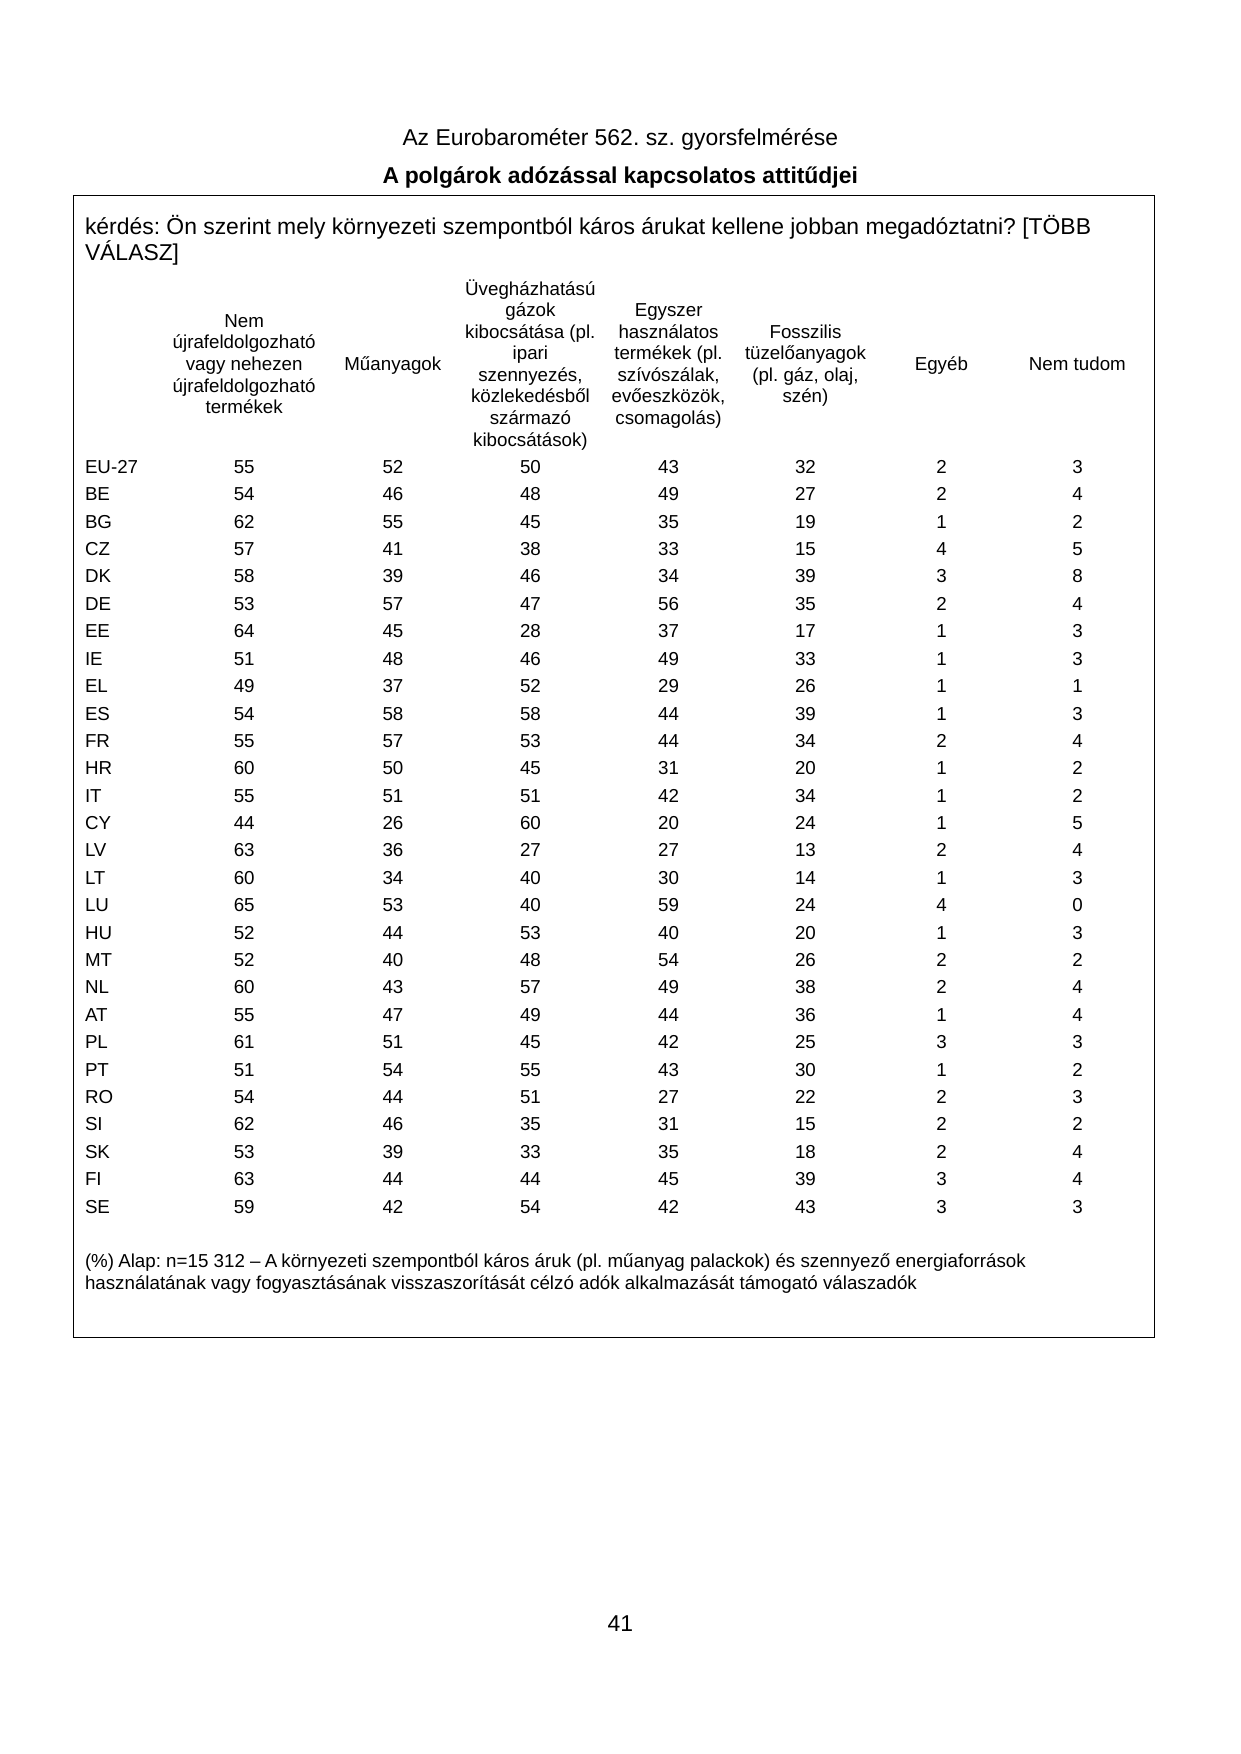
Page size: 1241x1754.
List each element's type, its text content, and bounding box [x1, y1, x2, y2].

table_cell 2 [1009, 1056, 1145, 1083]
table_cell 39 [324, 1138, 461, 1165]
table_cell 2 [873, 1138, 1009, 1165]
table_cell 4 [873, 891, 1009, 918]
table_cell 46 [461, 563, 599, 590]
table_cell 63 [164, 1165, 324, 1192]
table_cell 27 [461, 836, 599, 864]
table_cell 30 [737, 1056, 873, 1083]
table_cell Üvegházhatású gázok kibocsátása (pl. ipari szennyezés, közlekedésből származó kibocsátások) [461, 275, 599, 453]
table_cell 52 [164, 919, 324, 946]
table_cell 53 [461, 727, 599, 754]
table_cell 46 [324, 1110, 461, 1138]
table_cell 31 [599, 1110, 737, 1138]
table_cell 42 [599, 1028, 737, 1056]
table_cell 34 [599, 563, 737, 590]
table_cell Nem újrafeldolgozható vagy nehezen újrafeldolgozható termékek [164, 275, 324, 453]
table_cell 35 [461, 1110, 599, 1138]
table_cell 40 [599, 919, 737, 946]
table_cell 48 [461, 946, 599, 973]
table_cell 61 [164, 1028, 324, 1056]
table_cell 3 [873, 563, 1009, 590]
table_cell [873, 1220, 1009, 1247]
table_cell BE [82, 480, 163, 508]
table_cell Műanyagok [324, 275, 461, 453]
table_cell 2 [873, 1083, 1009, 1110]
table_cell 51 [324, 782, 461, 809]
table_cell 20 [737, 754, 873, 782]
table_cell 3 [1009, 919, 1145, 946]
table_cell 45 [324, 617, 461, 644]
table_cell DK [82, 563, 163, 590]
table_cell 49 [599, 973, 737, 1001]
table_cell [599, 1220, 737, 1247]
table_cell [461, 1220, 599, 1247]
table_cell 34 [737, 782, 873, 809]
table_cell 3 [1009, 453, 1145, 480]
table_cell 3 [1009, 1083, 1145, 1110]
table_cell 49 [599, 480, 737, 508]
table_cell 4 [1009, 590, 1145, 617]
table_cell 49 [164, 672, 324, 699]
table_cell 1 [873, 508, 1009, 535]
table_cell 20 [599, 809, 737, 836]
table_cell 3 [873, 1028, 1009, 1056]
table_cell CZ [82, 535, 163, 562]
table_cell 33 [599, 535, 737, 562]
table_cell 51 [461, 1083, 599, 1110]
table_cell 39 [737, 563, 873, 590]
table_cell 44 [599, 699, 737, 727]
table_cell 1 [873, 645, 1009, 672]
table_cell 36 [324, 836, 461, 864]
table_cell LV [82, 836, 163, 864]
table_cell 19 [737, 508, 873, 535]
table_cell 2 [1009, 782, 1145, 809]
table_cell SE [82, 1193, 163, 1220]
table_cell 64 [164, 617, 324, 644]
table_cell EU-27 [82, 453, 163, 480]
table_cell 37 [599, 617, 737, 644]
table_cell 53 [324, 891, 461, 918]
table_cell 63 [164, 836, 324, 864]
table_cell 49 [599, 645, 737, 672]
table_cell 34 [324, 864, 461, 891]
table_cell 1 [1009, 672, 1145, 699]
table_cell 4 [873, 535, 1009, 562]
table_cell 2 [873, 1110, 1009, 1138]
table_cell 4 [1009, 727, 1145, 754]
table_cell 51 [461, 782, 599, 809]
table_cell 44 [324, 1165, 461, 1192]
table_cell 2 [873, 727, 1009, 754]
table_cell Egyéb [873, 275, 1009, 453]
table_cell 57 [461, 973, 599, 1001]
table_cell LU [82, 891, 163, 918]
table_cell 3 [873, 1193, 1009, 1220]
table_cell 46 [461, 645, 599, 672]
table_cell [164, 1220, 324, 1247]
table_cell 26 [737, 672, 873, 699]
table_cell 35 [599, 1138, 737, 1165]
table_cell 44 [324, 1083, 461, 1110]
table_cell 1 [873, 754, 1009, 782]
table_cell Nem tudom [1009, 275, 1145, 453]
table_cell 2 [873, 453, 1009, 480]
table_cell 5 [1009, 535, 1145, 562]
table_cell 42 [599, 1193, 737, 1220]
table_cell 8 [1009, 563, 1145, 590]
table_cell 40 [461, 864, 599, 891]
table_cell 39 [324, 563, 461, 590]
table_cell HU [82, 919, 163, 946]
table_cell 40 [324, 946, 461, 973]
table_cell 58 [164, 563, 324, 590]
table_cell 65 [164, 891, 324, 918]
table_cell 40 [461, 891, 599, 918]
table_cell 48 [461, 480, 599, 508]
table_cell 37 [324, 672, 461, 699]
table_cell 44 [599, 1001, 737, 1028]
table_cell 2 [873, 836, 1009, 864]
table_cell 4 [1009, 1138, 1145, 1165]
table_cell 45 [461, 754, 599, 782]
table_cell 14 [737, 864, 873, 891]
table_cell 5 [1009, 809, 1145, 836]
table_cell 39 [737, 699, 873, 727]
table_cell 55 [324, 508, 461, 535]
table_cell 55 [461, 1056, 599, 1083]
table_cell 57 [164, 535, 324, 562]
table_cell BG [82, 508, 163, 535]
table_cell 1 [873, 617, 1009, 644]
table_cell 26 [737, 946, 873, 973]
table_cell 57 [324, 727, 461, 754]
table_cell 44 [461, 1165, 599, 1192]
table_cell RO [82, 1083, 163, 1110]
table_cell 2 [1009, 754, 1145, 782]
table_cell AT [82, 1001, 163, 1028]
table_cell 53 [461, 919, 599, 946]
table_cell 60 [164, 754, 324, 782]
table_cell ES [82, 699, 163, 727]
table_cell 57 [324, 590, 461, 617]
table_cell 54 [461, 1193, 599, 1220]
table_cell 52 [324, 453, 461, 480]
table_cell 3 [1009, 699, 1145, 727]
table_cell 2 [873, 590, 1009, 617]
table_cell 4 [1009, 1165, 1145, 1192]
table_cell 62 [164, 508, 324, 535]
table_cell 41 [324, 535, 461, 562]
table_cell 60 [164, 864, 324, 891]
table_cell 55 [164, 727, 324, 754]
table_cell 1 [873, 864, 1009, 891]
table_cell 62 [164, 1110, 324, 1138]
table_cell IT [82, 782, 163, 809]
table_cell 44 [599, 727, 737, 754]
table_cell 33 [461, 1138, 599, 1165]
table_cell 24 [737, 891, 873, 918]
table_cell 27 [599, 836, 737, 864]
table_cell 51 [164, 1056, 324, 1083]
table_cell 25 [737, 1028, 873, 1056]
table_cell NL [82, 973, 163, 1001]
table_cell 2 [873, 973, 1009, 1001]
table_cell 3 [873, 1165, 1009, 1192]
table_cell 3 [1009, 1193, 1145, 1220]
table_cell [1009, 1220, 1145, 1247]
table_cell EE [82, 617, 163, 644]
table_cell 47 [461, 590, 599, 617]
table_cell 52 [164, 946, 324, 973]
table_cell 3 [1009, 645, 1145, 672]
table_cell EL [82, 672, 163, 699]
table_cell 42 [324, 1193, 461, 1220]
table_cell 52 [461, 672, 599, 699]
table_cell 54 [599, 946, 737, 973]
table_cell 39 [737, 1165, 873, 1192]
table_cell 44 [164, 809, 324, 836]
table_cell 43 [324, 973, 461, 1001]
table_cell 31 [599, 754, 737, 782]
table_cell 1 [873, 919, 1009, 946]
table_cell 58 [461, 699, 599, 727]
table_cell 1 [873, 782, 1009, 809]
table_cell 27 [737, 480, 873, 508]
table_cell (%) Alap: n=15 312 – A környezeti szempontból káros áruk (pl. műanyag palackok) és szennyező energiaforrások használatának vagy fogyasztásának visszaszorítását célzó adók alkalmazását támogató válaszadók [82, 1247, 1145, 1296]
table_cell 22 [737, 1083, 873, 1110]
table_cell Fosszilis tüzelőanyagok (pl. gáz, olaj, szén) [737, 275, 873, 453]
table_cell LT [82, 864, 163, 891]
table_cell 58 [324, 699, 461, 727]
table_cell [82, 275, 163, 453]
table_cell 54 [164, 699, 324, 727]
table_cell 56 [599, 590, 737, 617]
table_cell 26 [324, 809, 461, 836]
table_cell 1 [873, 699, 1009, 727]
table_cell 18 [737, 1138, 873, 1165]
table_cell 4 [1009, 1001, 1145, 1028]
table_cell 1 [873, 809, 1009, 836]
table_cell MT [82, 946, 163, 973]
table_cell 29 [599, 672, 737, 699]
table_cell 38 [737, 973, 873, 1001]
table_cell SK [82, 1138, 163, 1165]
table_cell 55 [164, 1001, 324, 1028]
table_cell 45 [461, 1028, 599, 1056]
table_cell 35 [599, 508, 737, 535]
table_cell 13 [737, 836, 873, 864]
table_cell 55 [164, 453, 324, 480]
table_cell 1 [873, 672, 1009, 699]
table_cell 60 [164, 973, 324, 1001]
table_cell 53 [164, 590, 324, 617]
table_cell 2 [1009, 508, 1145, 535]
table_cell 46 [324, 480, 461, 508]
table_header kérdés: Ön szerint mely környezeti szempontból káros árukat kellene jobban megadóztatni? [TÖBB VÁLASZ] [82, 204, 1145, 274]
table_cell 35 [737, 590, 873, 617]
table_cell 60 [461, 809, 599, 836]
table_cell 54 [324, 1056, 461, 1083]
table_cell 15 [737, 535, 873, 562]
table_cell 54 [164, 1083, 324, 1110]
table_cell 50 [461, 453, 599, 480]
table_cell 2 [1009, 946, 1145, 973]
table_cell 20 [737, 919, 873, 946]
table_cell 17 [737, 617, 873, 644]
table_cell 34 [737, 727, 873, 754]
table_cell 43 [599, 1056, 737, 1083]
table_cell 28 [461, 617, 599, 644]
table_cell FR [82, 727, 163, 754]
table_cell 47 [324, 1001, 461, 1028]
table_cell PL [82, 1028, 163, 1056]
table_cell 3 [1009, 864, 1145, 891]
table_cell 54 [164, 480, 324, 508]
table_cell 32 [737, 453, 873, 480]
table_cell 4 [1009, 836, 1145, 864]
table_cell [737, 1220, 873, 1247]
table_cell 50 [324, 754, 461, 782]
table_cell 3 [1009, 617, 1145, 644]
table_cell 4 [1009, 480, 1145, 508]
table_cell 33 [737, 645, 873, 672]
table_cell 45 [461, 508, 599, 535]
table_cell 44 [324, 919, 461, 946]
table_cell 43 [599, 453, 737, 480]
table_cell SI [82, 1110, 163, 1138]
table_cell 53 [164, 1138, 324, 1165]
table_cell 2 [873, 480, 1009, 508]
table_cell [82, 1220, 163, 1247]
table_cell 0 [1009, 891, 1145, 918]
table_cell 42 [599, 782, 737, 809]
table_cell 51 [324, 1028, 461, 1056]
table_cell 51 [164, 645, 324, 672]
table_cell IE [82, 645, 163, 672]
table_cell FI [82, 1165, 163, 1192]
table_cell [324, 1220, 461, 1247]
table_cell 27 [599, 1083, 737, 1110]
table_cell Egyszer használatos termékek (pl. szívószálak, evőeszközök, csomagolás) [599, 275, 737, 453]
table_cell 43 [737, 1193, 873, 1220]
table_cell 55 [164, 782, 324, 809]
table_cell 36 [737, 1001, 873, 1028]
table_cell 38 [461, 535, 599, 562]
table_cell 2 [873, 946, 1009, 973]
table_cell 24 [737, 809, 873, 836]
table_cell 48 [324, 645, 461, 672]
table_cell DE [82, 590, 163, 617]
table_cell 45 [599, 1165, 737, 1192]
table_cell 1 [873, 1001, 1009, 1028]
table_cell 59 [599, 891, 737, 918]
table_cell 3 [1009, 1028, 1145, 1056]
table_cell 2 [1009, 1110, 1145, 1138]
table_cell 30 [599, 864, 737, 891]
table_cell 49 [461, 1001, 599, 1028]
table_cell CY [82, 809, 163, 836]
table_cell 15 [737, 1110, 873, 1138]
table_cell 59 [164, 1193, 324, 1220]
table_cell 1 [873, 1056, 1009, 1083]
table_cell HR [82, 754, 163, 782]
table_cell 4 [1009, 973, 1145, 1001]
table_cell PT [82, 1056, 163, 1083]
